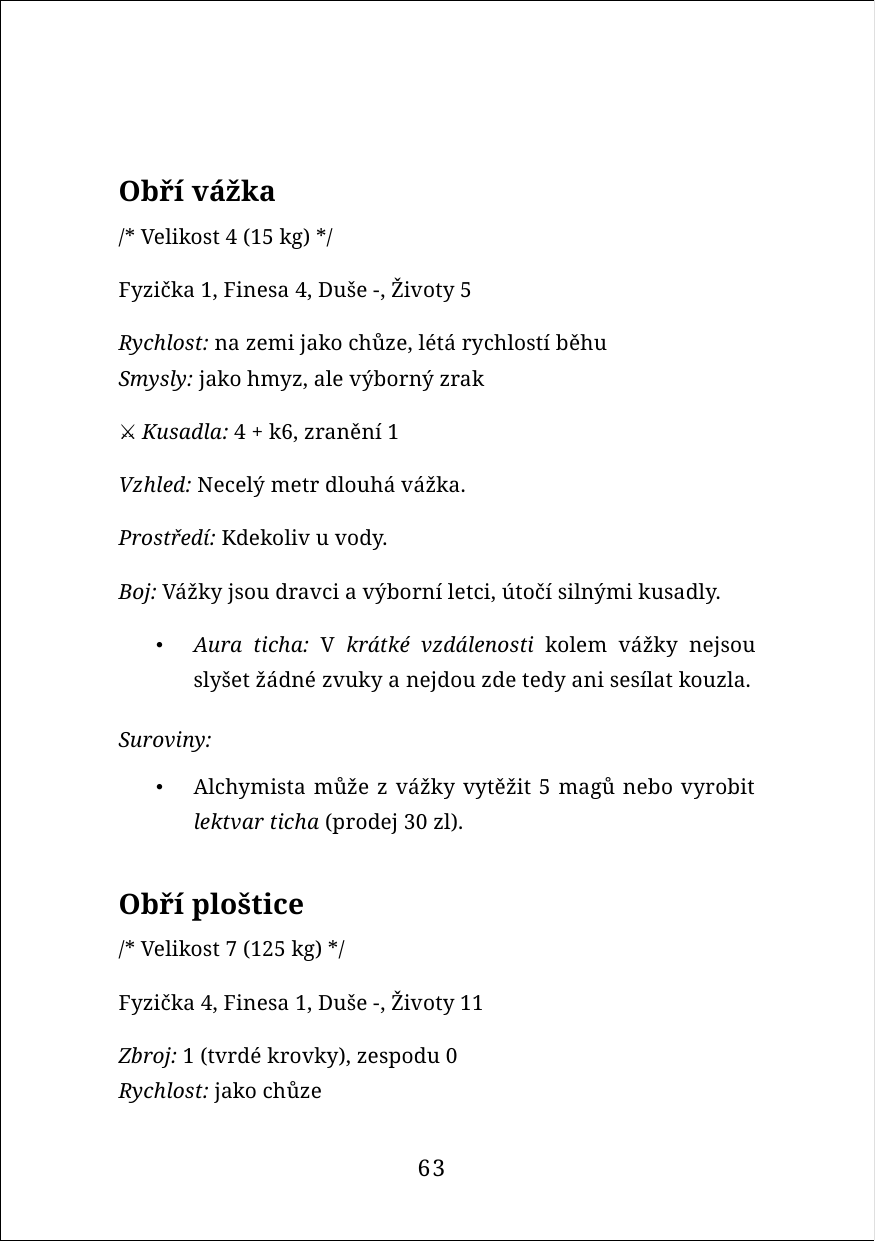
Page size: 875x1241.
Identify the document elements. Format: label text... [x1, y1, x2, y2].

text Vzhled: Necelý metr dlouhá vážka. [118, 470, 756, 499]
text /* Velikost 4 (15 kg) */ [118, 222, 756, 250]
text Fyzička 1, Finesa 4, Duše -, Životy 5 [118, 275, 756, 303]
text Zbroj: 1 (tvrdé krovky), zespodu 0 [118, 1041, 756, 1069]
list Alchymista může z vážky vytěžit 5 magů nebo vyrobit lektvar ticha (prodej 30 zl). [156, 772, 756, 836]
text ⚔ Kusadla: 4 + k6, zranění 1 [118, 417, 756, 446]
text Suroviny: [118, 725, 756, 753]
text Boj: Vážky jsou dravci a výborní letci, útočí silnými kusadly. [118, 577, 756, 605]
text Rychlost: jako chůze [118, 1076, 756, 1105]
text /* Velikost 7 (125 kg) */ [118, 934, 756, 963]
text Rychlost: na zemi jako chůze, létá rychlostí běhu [118, 328, 756, 357]
text Fyzička 4, Finesa 1, Duše -, Životy 11 [118, 988, 756, 1016]
subtitle Obří vážka [118, 172, 756, 210]
list Aura ticha: V krátké vzdálenosti kolem vážky nejsou slyšet žádné zvuky a nejdou zde tedy ani sesílat kouzla. [156, 630, 756, 694]
subtitle Obří ploštice [118, 884, 756, 923]
text Smysly: jako hmyz, ale výborný zrak [118, 364, 756, 392]
text Prostředí: Kdekoliv u vody. [118, 523, 756, 552]
